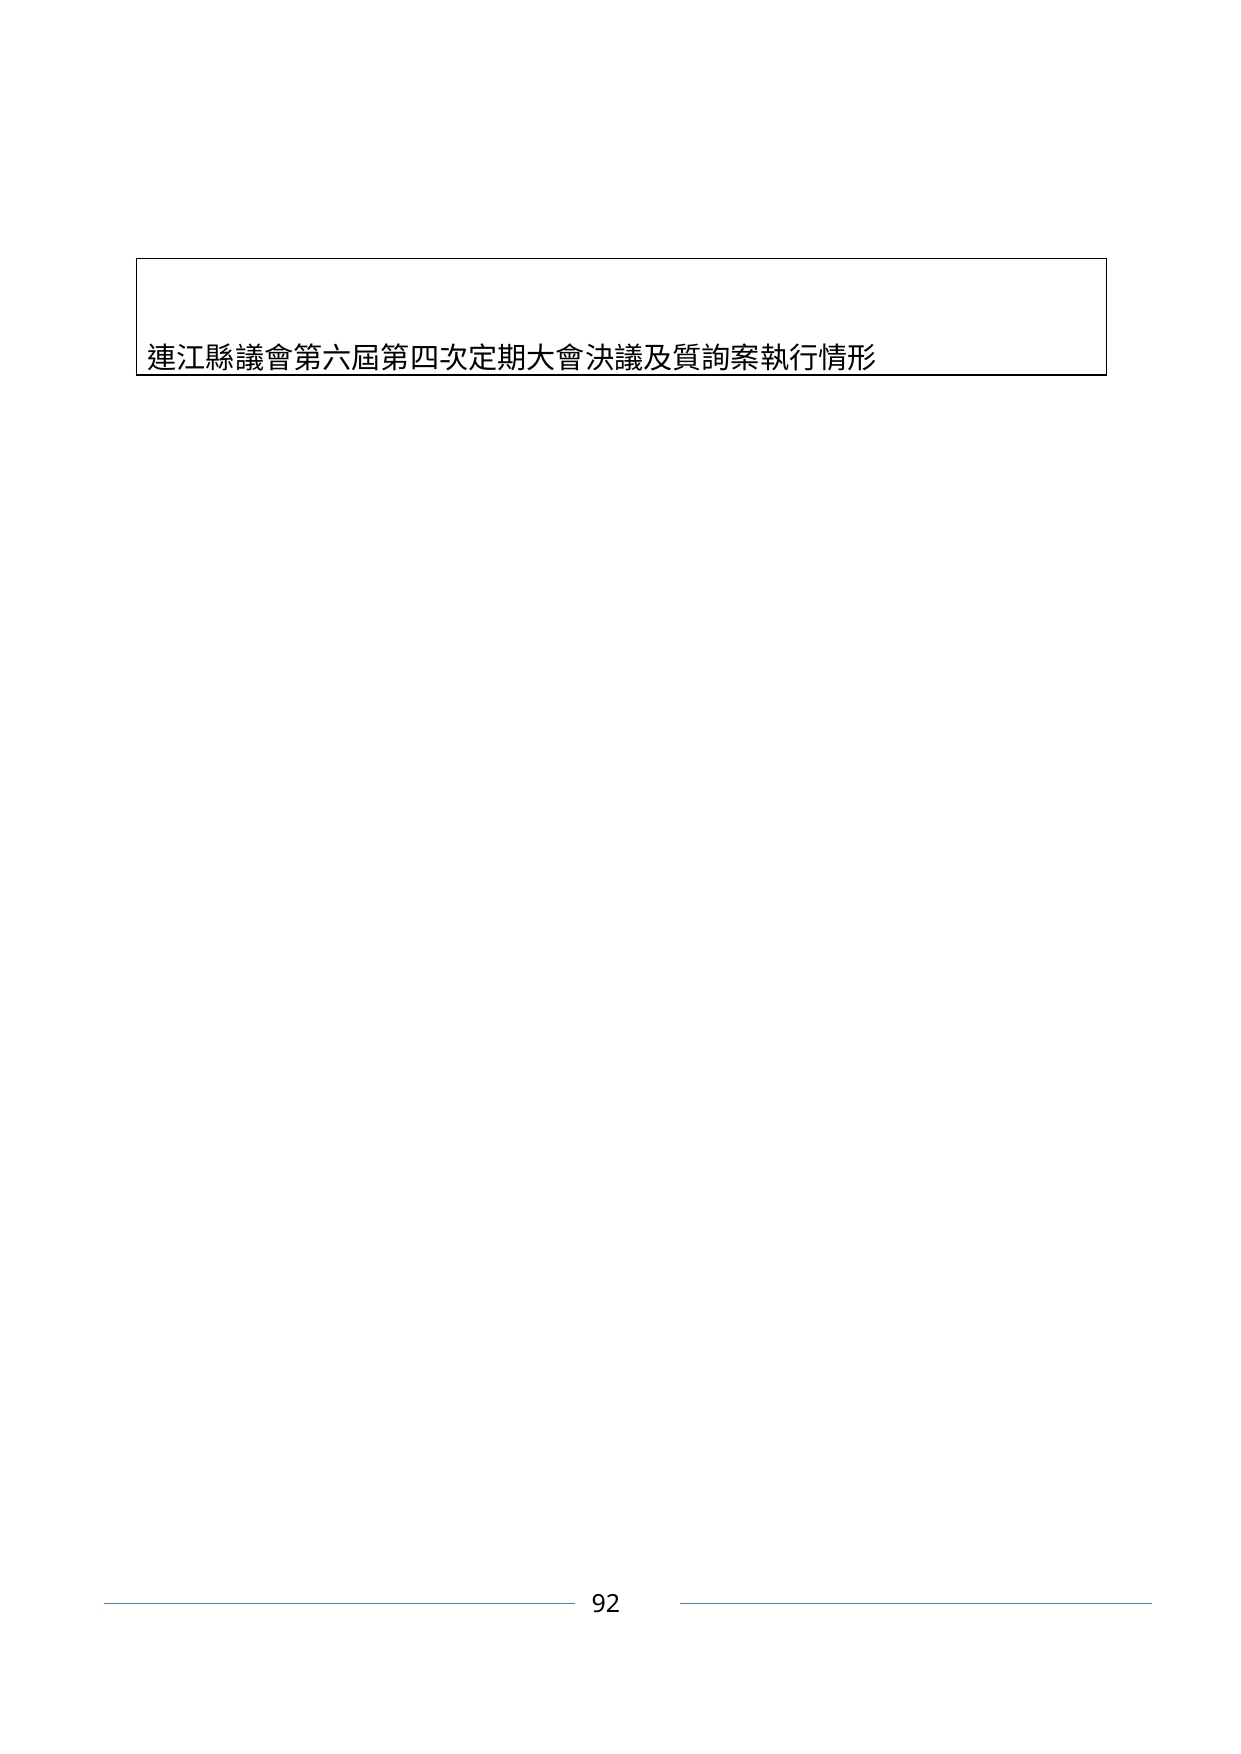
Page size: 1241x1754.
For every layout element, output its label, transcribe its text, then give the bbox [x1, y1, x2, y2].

table_header 連江縣議會第六屆第四次定期大會決議及質詢案執行情形 [137, 259, 1106, 374]
